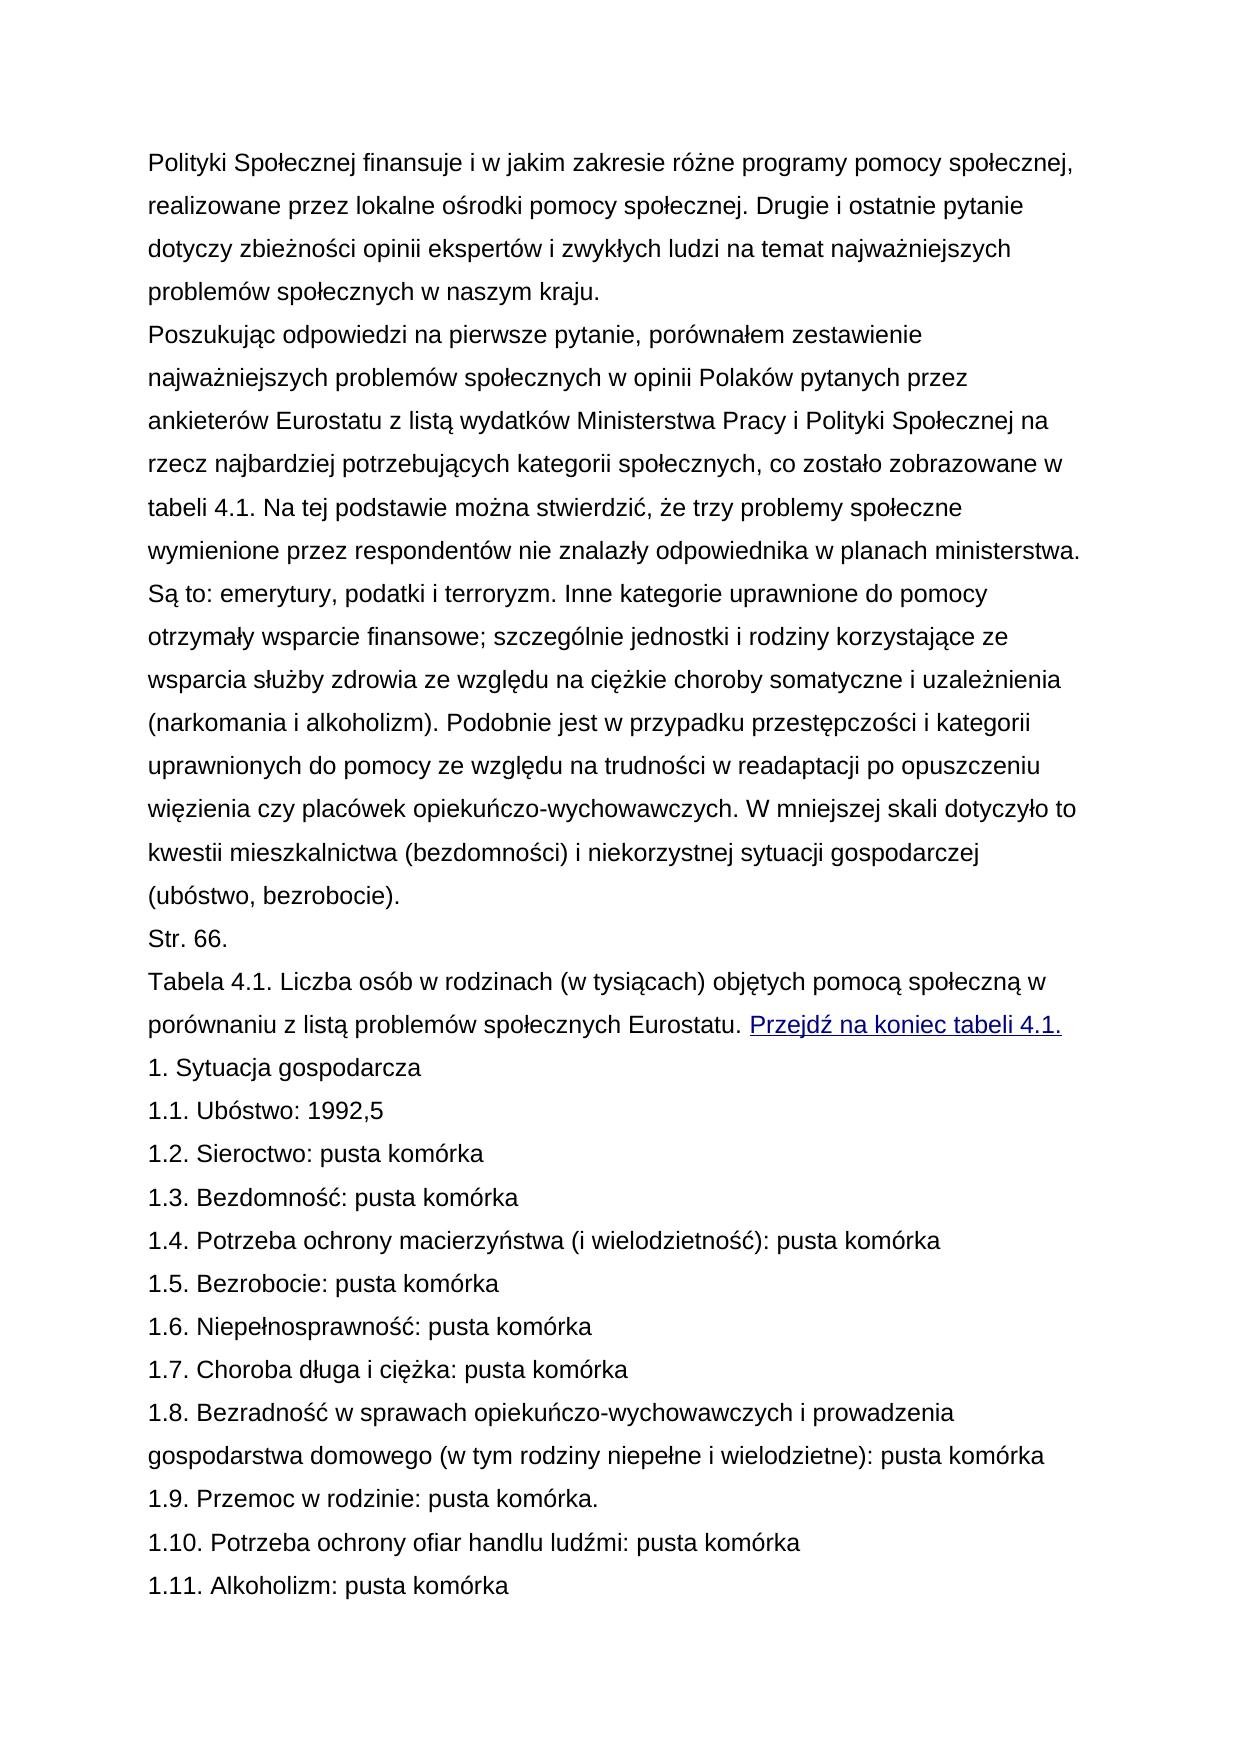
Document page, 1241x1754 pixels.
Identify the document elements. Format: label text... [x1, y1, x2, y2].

text 1.5. Bezrobocie: pusta komórka [148, 1269, 1093, 1298]
text Polityki Społecznej finansuje i w jakim zakresie różne programy pomocy społecznej, realizowane przez lokalne ośrodki pomocy społecznej. Drugie i ostatnie pytanie dotyczy zbieżności opinii ekspertów i zwykłych ludzi na temat najważniejszych problemów społecznych w naszym kraju. [148, 148, 1093, 306]
text 1.2. Sieroctwo: pusta komórka [148, 1139, 1093, 1168]
text 1.6. Niepełnosprawność: pusta komórka [148, 1312, 1093, 1341]
text 1.7. Choroba długa i ciężka: pusta komórka [148, 1355, 1093, 1384]
text 1.3. Bezdomność: pusta komórka [148, 1183, 1093, 1211]
text 1.10. Potrzeba ochrony ofiar handlu ludźmi: pusta komórka [148, 1528, 1093, 1556]
text Str. 66. [148, 924, 1093, 953]
text 1.9. Przemoc w rodzinie: pusta komórka. [148, 1484, 1093, 1513]
text 1. Sytuacja gospodarcza [148, 1053, 1093, 1082]
text Poszukując odpowiedzi na pierwsze pytanie, porównałem zestawienie najważniejszych problemów społecznych w opinii Polaków pytanych przez ankieterów Eurostatu z listą wydatków Ministerstwa Pracy i Polityki Społecznej na rzecz najbardziej potrzebujących kategorii społecznych, co zostało zobrazowane w tabeli 4.1. Na tej podstawie można stwierdzić, że trzy problemy społeczne wymienione przez respondentów nie znalazły odpowiednika w planach ministerstwa. Są to: emerytury, podatki i terroryzm. Inne kategorie uprawnione do pomocy otrzymały wsparcie finansowe; szczególnie jednostki i rodziny korzystające ze wsparcia służby zdrowia ze względu na ciężkie choroby somatyczne i uzależnienia (narkomania i alkoholizm). Podobnie jest w przypadku przestępczości i kategorii uprawnionych do pomocy ze względu na trudności w readaptacji po opuszczeniu więzienia czy placówek opiekuńczo-wychowawczych. W mniejszej skali dotyczyło to kwestii mieszkalnictwa (bezdomności) i niekorzystnej sytuacji gospodarczej (ubóstwo, bezrobocie). [148, 320, 1093, 909]
text 1.8. Bezradność w sprawach opiekuńczo-wychowawczych i prowadzenia gospodarstwa domowego (w tym rodziny niepełne i wielodzietne): pusta komórka [148, 1398, 1093, 1470]
text Tabela 4.1. Liczba osób w rodzinach (w tysiącach) objętych pomocą społeczną w porównaniu z listą problemów społecznych Eurostatu. Przejdź na koniec tabeli 4.1. [148, 967, 1093, 1039]
text 1.1. Ubóstwo: 1992,5 [148, 1096, 1093, 1125]
text 1.11. Alkoholizm: pusta komórka [148, 1571, 1093, 1599]
text 1.4. Potrzeba ochrony macierzyństwa (i wielodzietność): pusta komórka [148, 1226, 1093, 1254]
